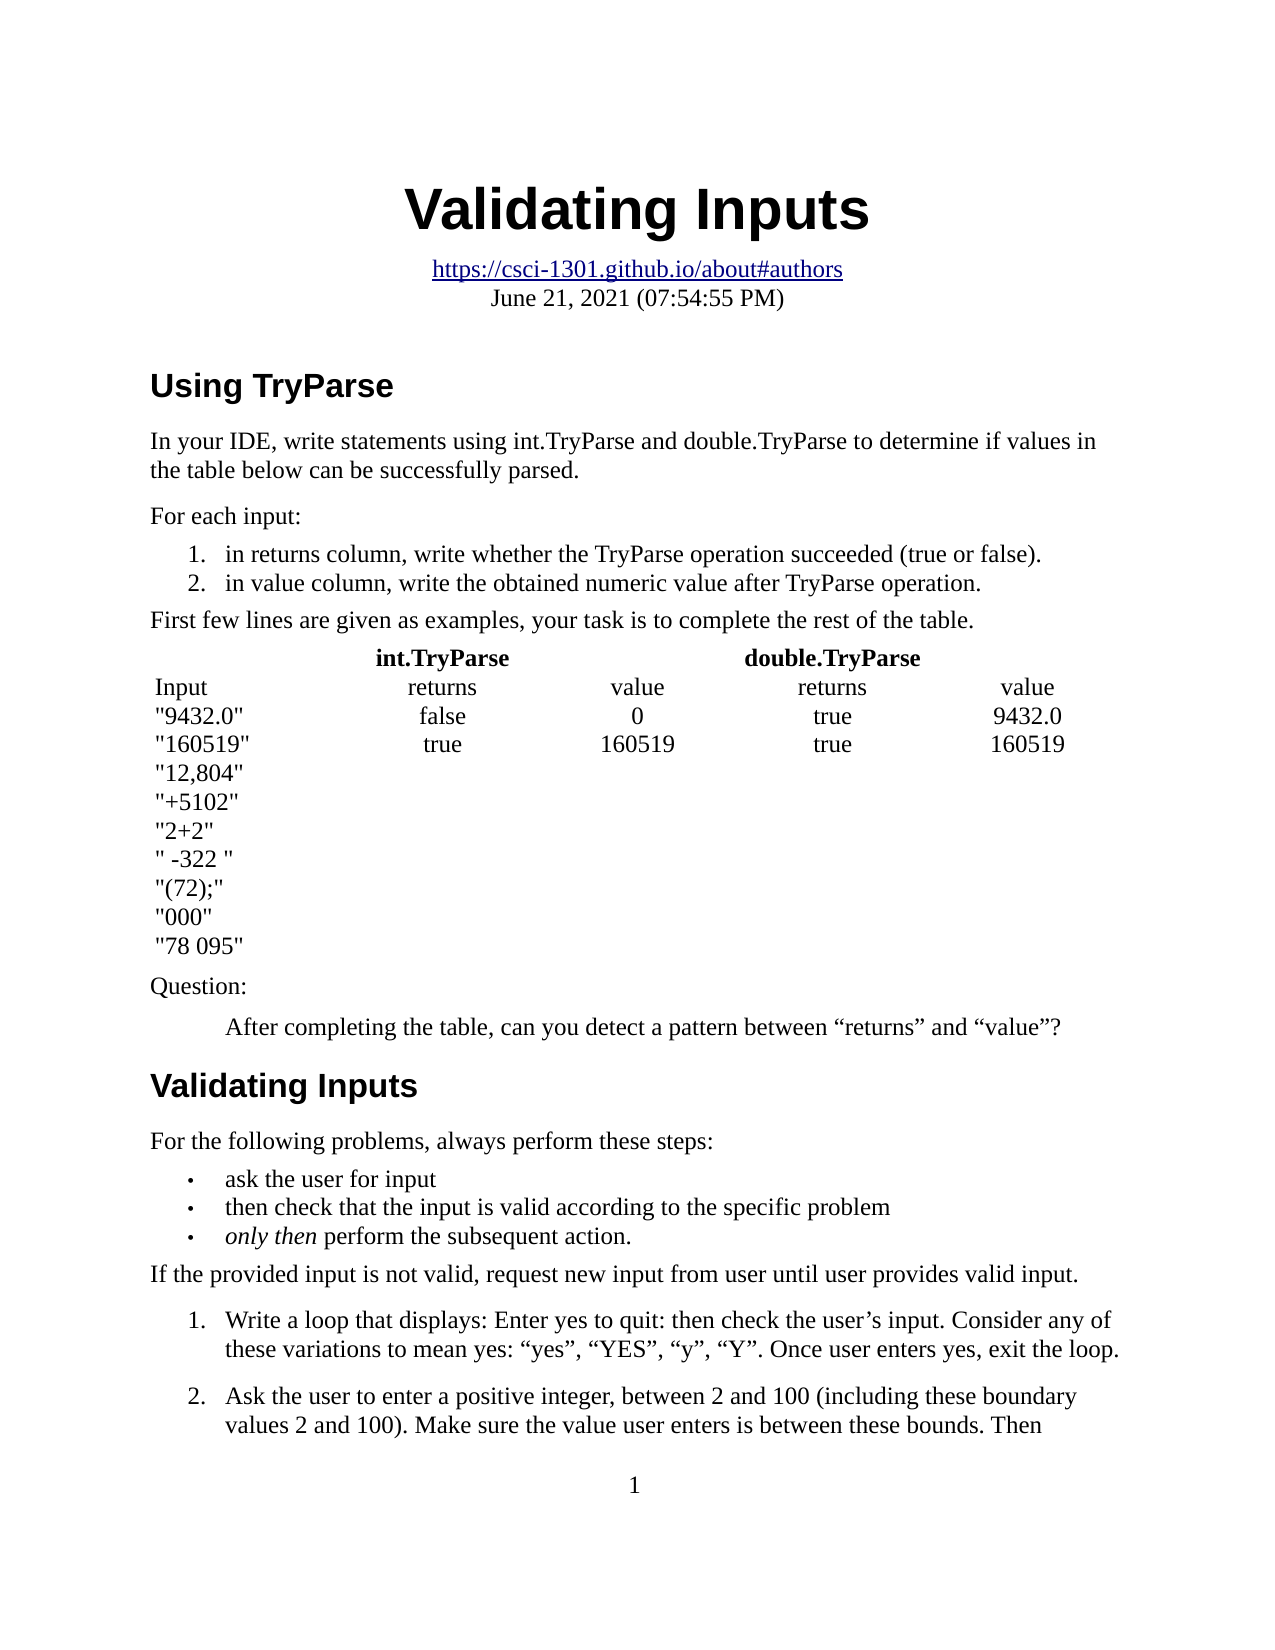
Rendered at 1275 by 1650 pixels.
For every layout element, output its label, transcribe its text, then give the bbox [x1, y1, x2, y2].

table_cell [735, 931, 930, 959]
subtitle Validating Inputs [150, 1066, 1125, 1104]
table_cell 160519 [540, 730, 735, 758]
text After completing the table, can you detect a pattern between “returns” and “value”? [225, 1012, 1125, 1041]
table_cell true [345, 730, 540, 758]
table_cell 160519 [930, 730, 1125, 758]
title Validating Inputs [150, 175, 1125, 242]
table_cell true [735, 730, 930, 758]
table_cell "+5102" [150, 787, 345, 816]
text If the provided input is not valid, request new input from user until user provides valid input. [150, 1259, 1125, 1288]
table_cell [930, 816, 1125, 844]
text In your IDE, write statements using int.TryParse and double.TryParse to determine if values in the table below can be successfully parsed. [150, 426, 1125, 483]
table_cell Input [150, 672, 345, 701]
table_cell [345, 902, 540, 931]
table_cell [345, 758, 540, 787]
table_cell 9432.0 [930, 701, 1125, 729]
table_header [150, 643, 345, 672]
table_cell " -322 " [150, 845, 345, 873]
text https://csci-1301.github.io/about#authors [150, 254, 1125, 283]
table_header [930, 643, 1125, 672]
table_cell [345, 931, 540, 959]
table_cell [930, 758, 1125, 787]
table_cell [735, 787, 930, 816]
text First few lines are given as examples, your task is to complete the rest of the table. [150, 606, 1125, 634]
table_cell [345, 787, 540, 816]
table_cell true [735, 701, 930, 729]
table_cell [930, 902, 1125, 931]
list then check that the input is valid according to the specific problem [187, 1192, 1125, 1221]
table_cell "9432.0" [150, 701, 345, 729]
table_cell "12,804" [150, 758, 345, 787]
table_cell [735, 902, 930, 931]
table_cell [930, 873, 1125, 902]
table_cell [540, 816, 735, 844]
table_cell [345, 816, 540, 844]
table_cell 0 [540, 701, 735, 729]
table_cell "(72);" [150, 873, 345, 902]
table_cell "2+2" [150, 816, 345, 844]
list only then perform the subsequent action. [187, 1221, 1125, 1250]
table_cell [540, 902, 735, 931]
table_cell returns [735, 672, 930, 701]
list Write a loop that displays: Enter yes to quit: then check the user’s input. Consider any of these variations to mean yes: “yes”, “YES”, “y”, “Y”. Once user enters yes, exit the loop. [187, 1306, 1125, 1363]
table_cell [735, 845, 930, 873]
table_cell [345, 873, 540, 902]
table_cell [540, 787, 735, 816]
table_cell [735, 816, 930, 844]
table_cell false [345, 701, 540, 729]
table_cell [930, 931, 1125, 959]
text June 21, 2021 (07:54:55 PM) [150, 283, 1125, 312]
table_cell [930, 845, 1125, 873]
table_cell "000" [150, 902, 345, 931]
table_cell [735, 758, 930, 787]
table_header double.TryParse [735, 643, 930, 672]
table_cell [735, 873, 930, 902]
list ask the user for input [187, 1164, 1125, 1192]
table_cell value [540, 672, 735, 701]
table_cell [930, 787, 1125, 816]
table_cell [540, 758, 735, 787]
text Question: [150, 971, 1125, 1000]
table_cell "78 095" [150, 931, 345, 959]
table_cell [540, 931, 735, 959]
table_cell returns [345, 672, 540, 701]
list in value column, write the obtained numeric value after TryParse operation. [187, 568, 1125, 597]
text For each input: [150, 501, 1125, 530]
list in returns column, write whether the TryParse operation succeeded (true or false). [187, 539, 1125, 568]
table_header int.TryParse [345, 643, 540, 672]
table_cell [540, 845, 735, 873]
list Ask the user to enter a positive integer, between 2 and 100 (including these boundary values 2 and 100). Make sure the value user enters is between these bounds. Then [187, 1381, 1125, 1438]
table_cell [540, 873, 735, 902]
table_cell "160519" [150, 730, 345, 758]
table_cell value [930, 672, 1125, 701]
table_cell [345, 845, 540, 873]
subtitle Using TryParse [150, 366, 1125, 404]
table_header [540, 643, 735, 672]
text For the following problems, always perform these steps: [150, 1126, 1125, 1155]
